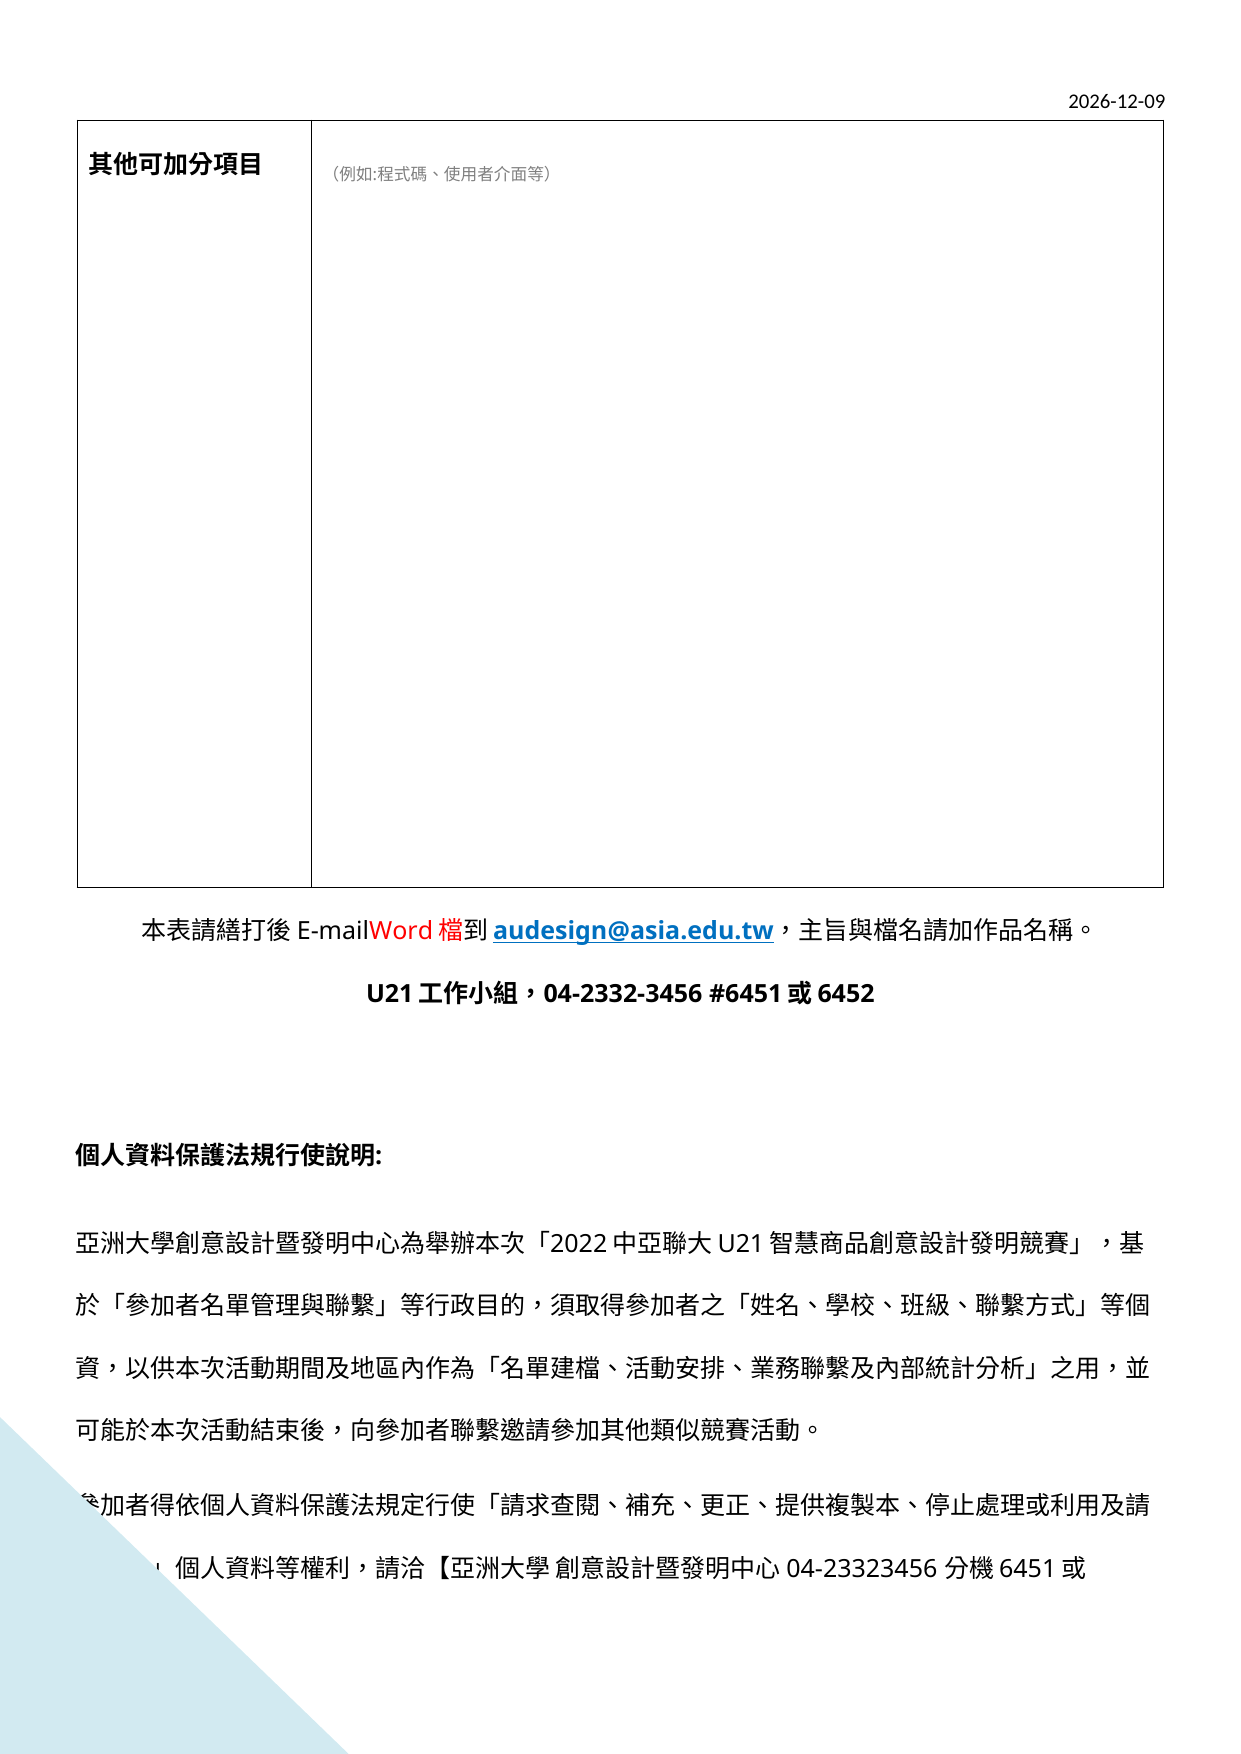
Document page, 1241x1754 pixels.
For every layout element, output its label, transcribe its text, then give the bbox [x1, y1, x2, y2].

table_cell （例如:程式碼、使用者介面等） [312, 121, 1163, 886]
text 參加者得依個人資料保護法規定行使「請求查閱、補充、更正、提供複製本、停止處理或利用及請求刪除」個人資料等權利，請洽【亞洲大學 創意設計暨發明中心 04-23323456 分機6451或 [75, 1462, 1165, 1587]
text 亞洲大學創意設計暨發明中心為舉辦本次「2022中亞聯大U21智慧商品創意設計發明競賽」，基於「參加者名單管理與聯繫」等行政目的，須取得參加者之「姓名、學校、班級、聯繫方式」等個資，以供本次活動期間及地區內作為「名單建檔、活動安排、業務聯繫及內部統計分析」之用，並可能於本次活動結束後，向參加者聯繫邀請參加其他類似競賽活動。 [75, 1199, 1165, 1449]
text 本表請繕打後E-mailWord檔到audesign@asia.edu.tw，主旨與檔名請加作品名稱。 [75, 887, 1165, 949]
text U21工作小組，04-2332-3456 #6451或6452 [75, 949, 1165, 1012]
text 個人資料保護法規行使說明: [75, 1112, 1165, 1174]
table_cell 其他可加分項目 [78, 121, 311, 886]
